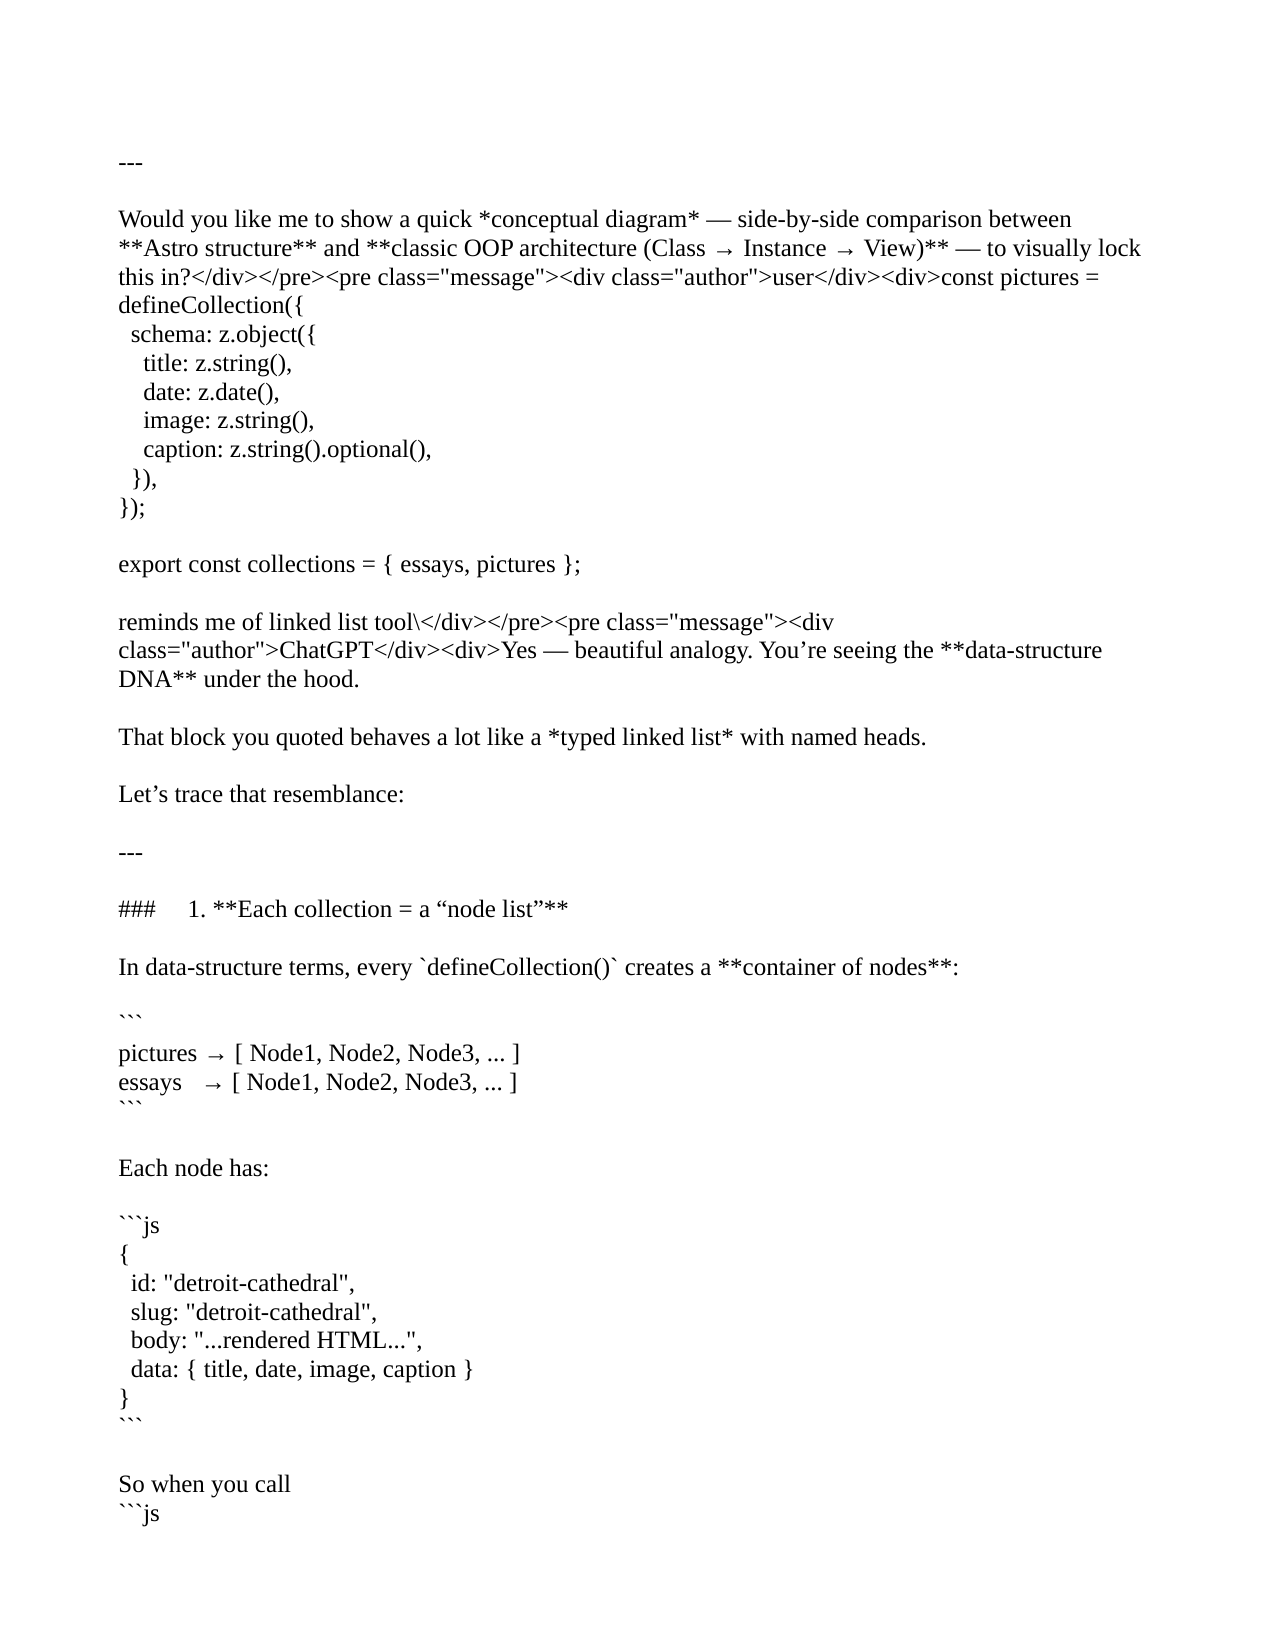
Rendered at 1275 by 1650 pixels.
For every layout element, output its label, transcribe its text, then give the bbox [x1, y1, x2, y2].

text So when you call [118, 1469, 1157, 1498]
text image: z.string(), [118, 406, 1157, 434]
text { [118, 1239, 1157, 1268]
text schema: z.object({ [118, 319, 1157, 348]
text --- [118, 147, 1157, 176]
text reminds me of linked list tool\</div></pre><pre class="message"><div class="author">ChatGPT</div><div>Yes — beautiful analogy. You’re seeing the **data-structure DNA** under the hood. 🧠 [118, 607, 1157, 693]
text title: z.string(), [118, 348, 1157, 377]
text } [118, 1383, 1157, 1412]
text ```js [118, 1211, 1157, 1239]
text date: z.date(), [118, 377, 1157, 406]
text caption: z.string().optional(), [118, 434, 1157, 463]
text That block you quoted behaves a lot like a *typed linked list* with named heads. [118, 722, 1157, 751]
text essays → [ Node1, Node2, Node3, ... ] [118, 1067, 1157, 1096]
text data: { title, date, image, caption } [118, 1354, 1157, 1383]
text body: "...rendered HTML...", [118, 1326, 1157, 1354]
text }); [118, 492, 1157, 521]
text --- [118, 837, 1157, 866]
text ``` [118, 1412, 1157, 1441]
text slug: "detroit-cathedral", [118, 1297, 1157, 1326]
text Let’s trace that resemblance: [118, 779, 1157, 808]
text ``` [118, 1096, 1157, 1124]
text Each node has: [118, 1153, 1157, 1182]
text ```js [118, 1498, 1157, 1527]
text Would you like me to show a quick *conceptual diagram* — side-by-side comparison between **Astro structure** and **classic OOP architecture (Class → Instance → View)** — to visually lock this in?</div></pre><pre class="message"><div class="author">user</div><div>const pictures = defineCollection({ [118, 204, 1157, 319]
text In data-structure terms, every `defineCollection()` creates a **container of nodes**: [118, 952, 1157, 981]
text ``` [118, 1009, 1157, 1038]
text }), [118, 463, 1157, 492]
text ### 🧩 1. **Each collection = a “node list”** [118, 894, 1157, 923]
text export const collections = { essays, pictures }; [118, 549, 1157, 578]
text id: "detroit-cathedral", [118, 1268, 1157, 1297]
text pictures → [ Node1, Node2, Node3, ... ] [118, 1038, 1157, 1067]
